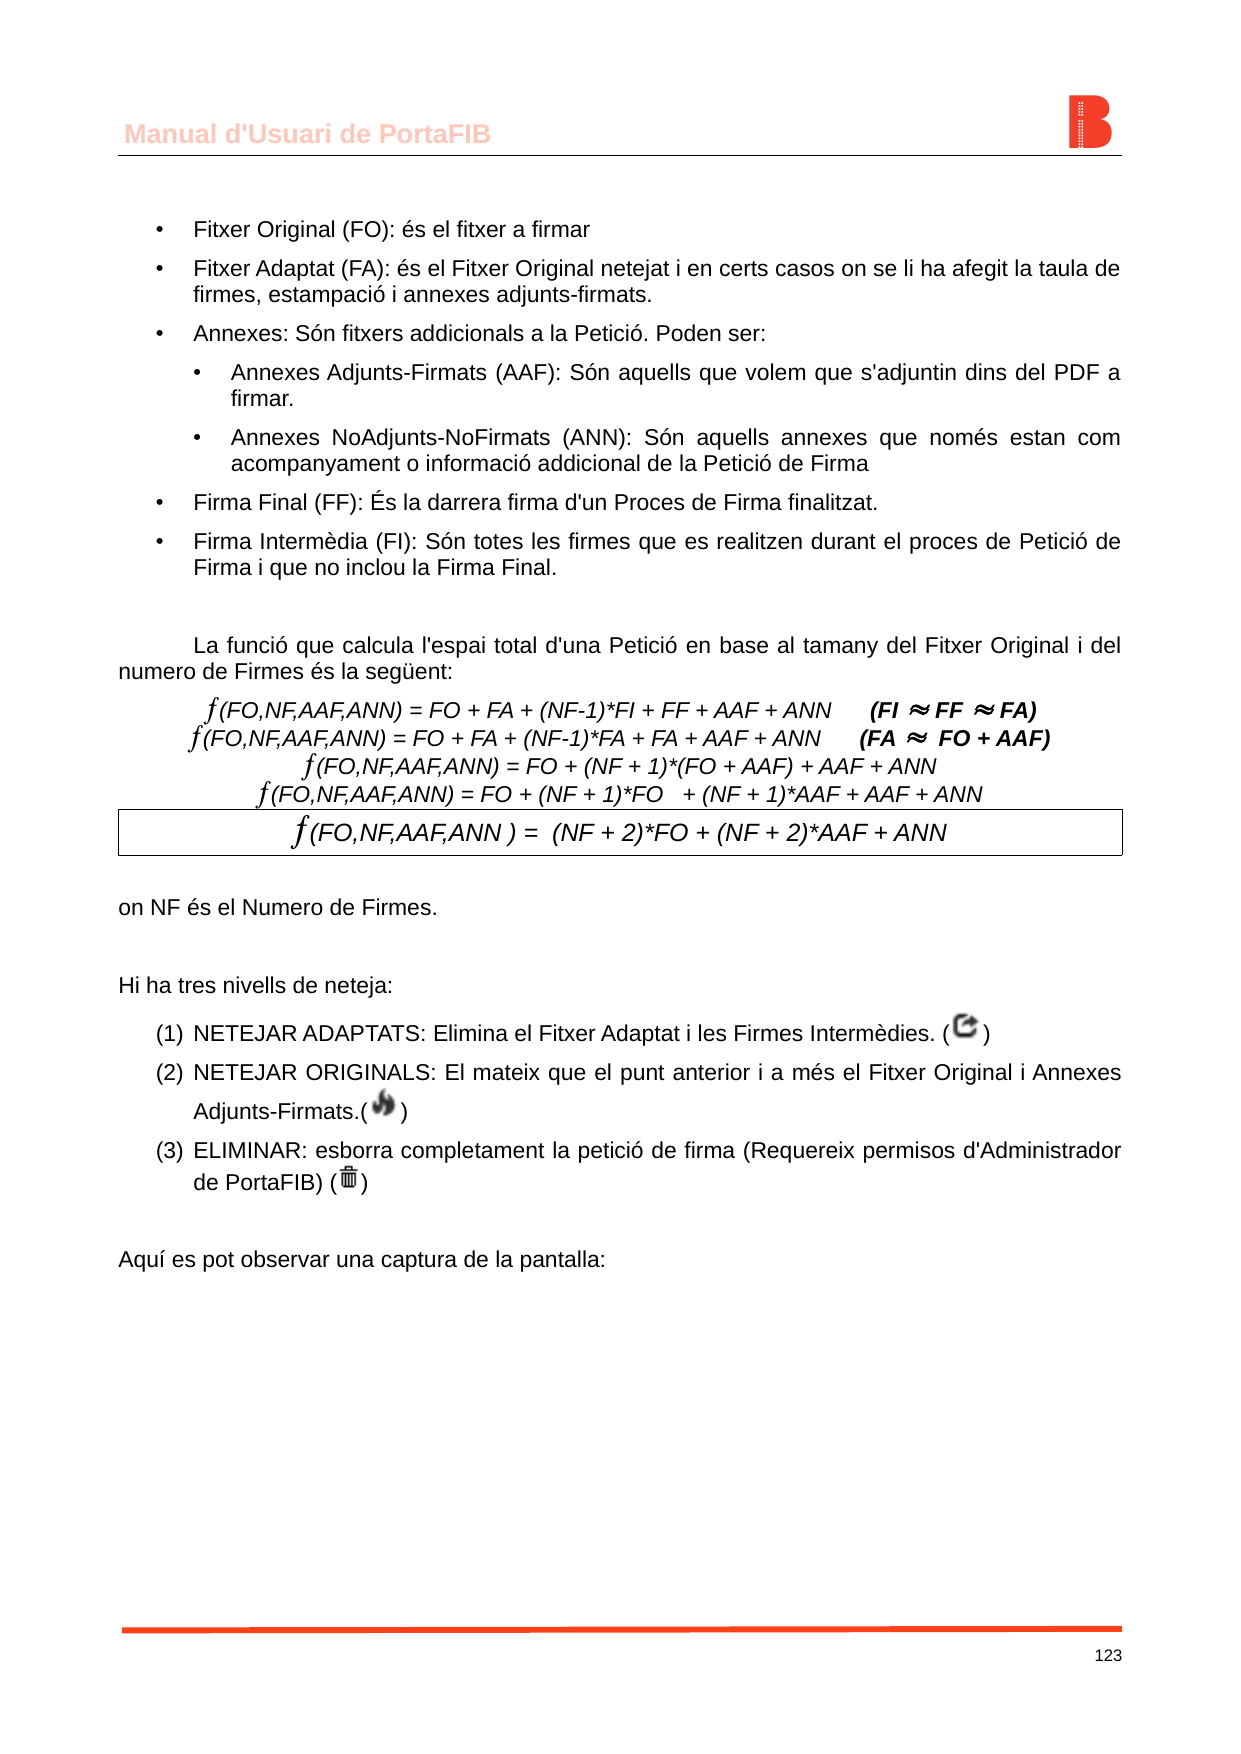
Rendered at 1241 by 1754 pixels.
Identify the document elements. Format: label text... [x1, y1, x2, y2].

list Firma Final (FF): És la darrera firma d'un Proces de Firma finalitzat. [156, 489, 1122, 515]
text Aquí es pot observar una captura de la pantalla: [118, 1246, 1122, 1273]
list Annexes NoAdjunts-NoFirmats (ANN): Són aquells annexes que només estan com acompanyament o informació addicional de la Petició de Firma [193, 424, 1122, 477]
text (FO,NF,AAF,ANN) = FO + FA + (NF-1)*FA + FA + AAF + ANN (FA ≈ FO + AAF) [118, 725, 1122, 753]
text Hi ha tres nivells de neteja: [118, 972, 1122, 998]
text on NF és el Numero de Firmes. [118, 894, 1122, 920]
text La funció que calcula l'espai total d'una Petició en base al tamany del Fitxer Original i del numero de Firmes és la següent: [118, 632, 1122, 685]
list Firma Intermèdia (FI): Són totes les firmes que es realitzen durant el proces de Petició de Firma i que no inclou la Firma Final. [156, 528, 1122, 581]
picture [367, 1085, 401, 1120]
list ELIMINAR: esborra completament la petició de firma (Requereix permisos d'Administrador de PortaFIB) () [156, 1137, 1122, 1195]
list Fitxer Original (FO): és el fitxer a firmar [156, 216, 1122, 242]
text (FO,NF,AAF,ANN) = FO + FA + (NF-1)*FI + FF + AAF + ANN (FI ≈ FF ≈ FA) [118, 697, 1122, 725]
picture [337, 1163, 361, 1191]
list Annexes Adjunts-Firmats (AAF): Són aquells que volem que s'adjuntin dins del PDF a firmar. [193, 359, 1122, 411]
list Fitxer Adaptat (FA): és el Fitxer Original netejat i en certs casos on se li ha afegit la taula de firmes, estampació i annexes adjunts-firmats. [156, 254, 1122, 307]
text (FO,NF,AAF,ANN) = FO + (NF + 1)*(FO + AAF) + AAF + ANN [118, 753, 1122, 781]
list NETEJAR ORIGINALS: El mateix que el punt anterior i a més el Fitxer Original i Annexes Adjunts-Firmats.() [156, 1059, 1122, 1125]
picture [950, 1010, 983, 1042]
text (FO,NF,AAF,ANN) = FO + (NF + 1)*FO + (NF + 1)*AAF + AAF + ANN [118, 781, 1122, 809]
table_header (FO,NF,AAF,ANN ) = (NF + 2)*FO + (NF + 2)*AAF + ANN [119, 810, 1122, 855]
picture [1063, 94, 1117, 150]
list NETEJAR ADAPTATS: Elimina el Fitxer Adaptat i les Firmes Intermèdies. () [156, 1010, 1122, 1047]
list Annexes: Són fitxers addicionals a la Petició. Poden ser: [156, 320, 1122, 346]
